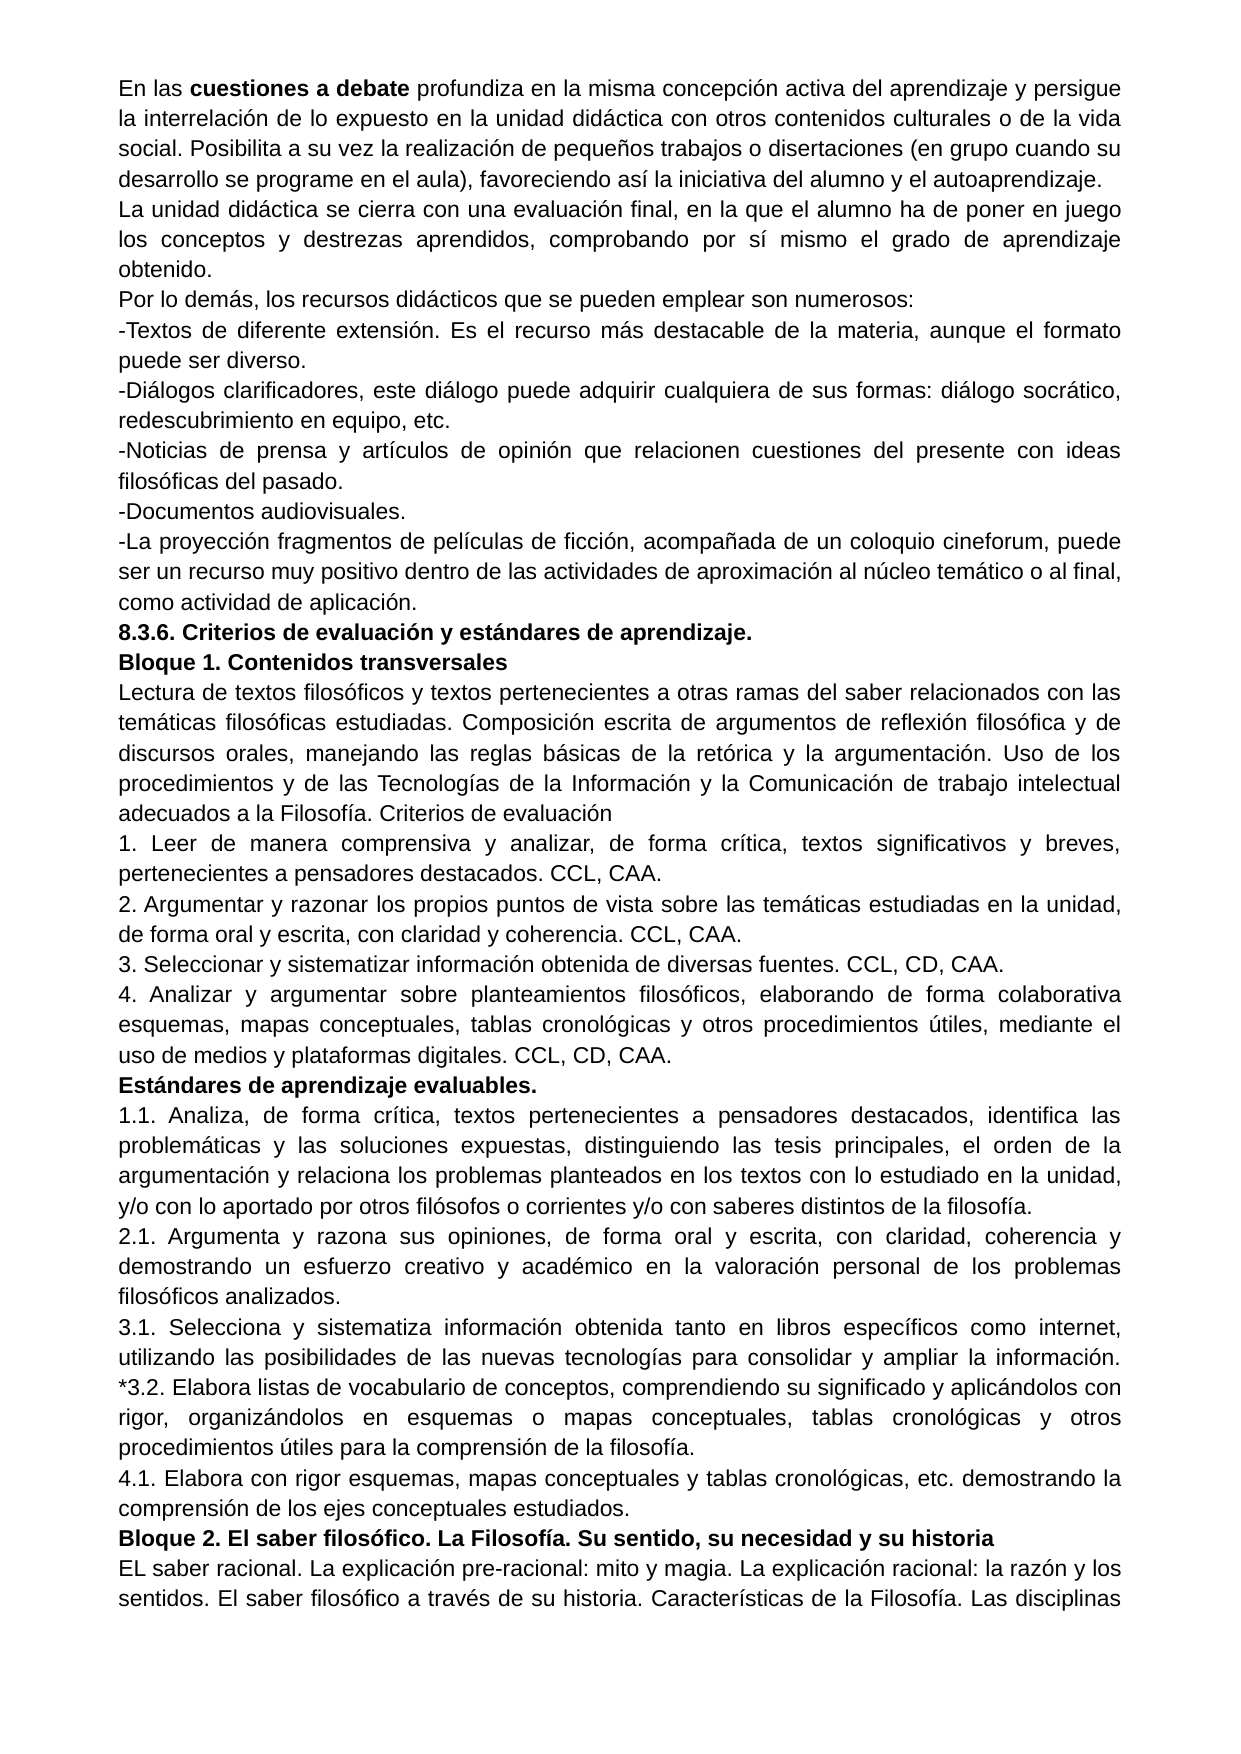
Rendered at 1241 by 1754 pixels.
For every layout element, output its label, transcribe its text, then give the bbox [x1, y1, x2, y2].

text Por lo demás, los recursos didácticos que se pueden emplear son numerosos: [118, 286, 1122, 313]
text 4.1. Elabora con rigor esquemas, mapas conceptuales y tablas cronológicas, etc. demostrando la comprensión de los ejes conceptuales estudiados. [118, 1464, 1122, 1521]
text 2. Argumentar y razonar los propios puntos de vista sobre las temáticas estudiadas en la unidad, de forma oral y escrita, con claridad y coherencia. CCL, CAA. [118, 891, 1122, 947]
text 8.3.6. Criterios de evaluación y estándares de aprendizaje. [118, 619, 1122, 645]
text Bloque 2. El saber filosófico. La Filosofía. Su sentido, su necesidad y su historia [118, 1525, 1122, 1551]
text La unidad didáctica se cierra con una evaluación final, en la que el alumno ha de poner en juego los conceptos y destrezas aprendidos, comprobando por sí mismo el grado de aprendizaje obtenido. [118, 196, 1122, 283]
text -Diálogos clarificadores, este diálogo puede adquirir cualquiera de sus formas: diálogo socrático, redescubrimiento en equipo, etc. [118, 377, 1122, 434]
text -Documentos audiovisuales. [118, 498, 1122, 524]
text En las cuestiones a debate profundiza en la misma concepción activa del aprendizaje y persigue la interrelación de lo expuesto en la unidad didáctica con otros contenidos culturales o de la vida social. Posibilita a su vez la realización de pequeños trabajos o disertaciones (en grupo cuando su desarrollo se programe en el aula), favoreciendo así la iniciativa del alumno y el autoaprendizaje. [118, 75, 1122, 192]
text -Textos de diferente extensión. Es el recurso más destacable de la materia, aunque el formato puede ser diverso. [118, 317, 1122, 373]
text Estándares de aprendizaje evaluables. [118, 1072, 1122, 1098]
text 1. Leer de manera comprensiva y analizar, de forma crítica, textos significativos y breves, pertenecientes a pensadores destacados. CCL, CAA. [118, 830, 1122, 887]
text -La proyección fragmentos de películas de ficción, acompañada de un coloquio cineforum, puede ser un recurso muy positivo dentro de las actividades de aproximación al núcleo temático o al final, como actividad de aplicación. [118, 528, 1122, 615]
text Lectura de textos filosóficos y textos pertenecientes a otras ramas del saber relacionados con las temáticas filosóficas estudiadas. Composición escrita de argumentos de reflexión filosófica y de discursos orales, manejando las reglas básicas de la retórica y la argumentación. Uso de los procedimientos y de las Tecnologías de la Información y la Comunicación de trabajo intelectual adecuados a la Filosofía. Criterios de evaluación [118, 679, 1122, 826]
text 3. Seleccionar y sistematizar información obtenida de diversas fuentes. CCL, CD, CAA. [118, 951, 1122, 977]
text Bloque 1. Contenidos transversales [118, 649, 1122, 675]
text -Noticias de prensa y artículos de opinión que relacionen cuestiones del presente con ideas filosóficas del pasado. [118, 437, 1122, 494]
text EL saber racional. La explicación pre-racional: mito y magia. La explicación racional: la razón y los sentidos. El saber filosófico a través de su historia. Características de la Filosofía. Las disciplinas [118, 1555, 1122, 1612]
text 1.1. Analiza, de forma crítica, textos pertenecientes a pensadores destacados, identifica las problemáticas y las soluciones expuestas, distinguiendo las tesis principales, el orden de la argumentación y relaciona los problemas planteados en los textos con lo estudiado en la unidad, y/o con lo aportado por otros filósofos o corrientes y/o con saberes distintos de la filosofía. [118, 1102, 1122, 1219]
text 3.1. Selecciona y sistematiza información obtenida tanto en libros específicos como internet, utilizando las posibilidades de las nuevas tecnologías para consolidar y ampliar la información. *3.2. Elabora listas de vocabulario de conceptos, comprendiendo su significado y aplicándolos con rigor, organizándolos en esquemas o mapas conceptuales, tablas cronológicas y otros procedimientos útiles para la comprensión de la filosofía. [118, 1313, 1122, 1461]
text 2.1. Argumenta y razona sus opiniones, de forma oral y escrita, con claridad, coherencia y demostrando un esfuerzo creativo y académico en la valoración personal de los problemas filosóficos analizados. [118, 1223, 1122, 1310]
text 4. Analizar y argumentar sobre planteamientos filosóficos, elaborando de forma colaborativa esquemas, mapas conceptuales, tablas cronológicas y otros procedimientos útiles, mediante el uso de medios y plataformas digitales. CCL, CD, CAA. [118, 981, 1122, 1068]
